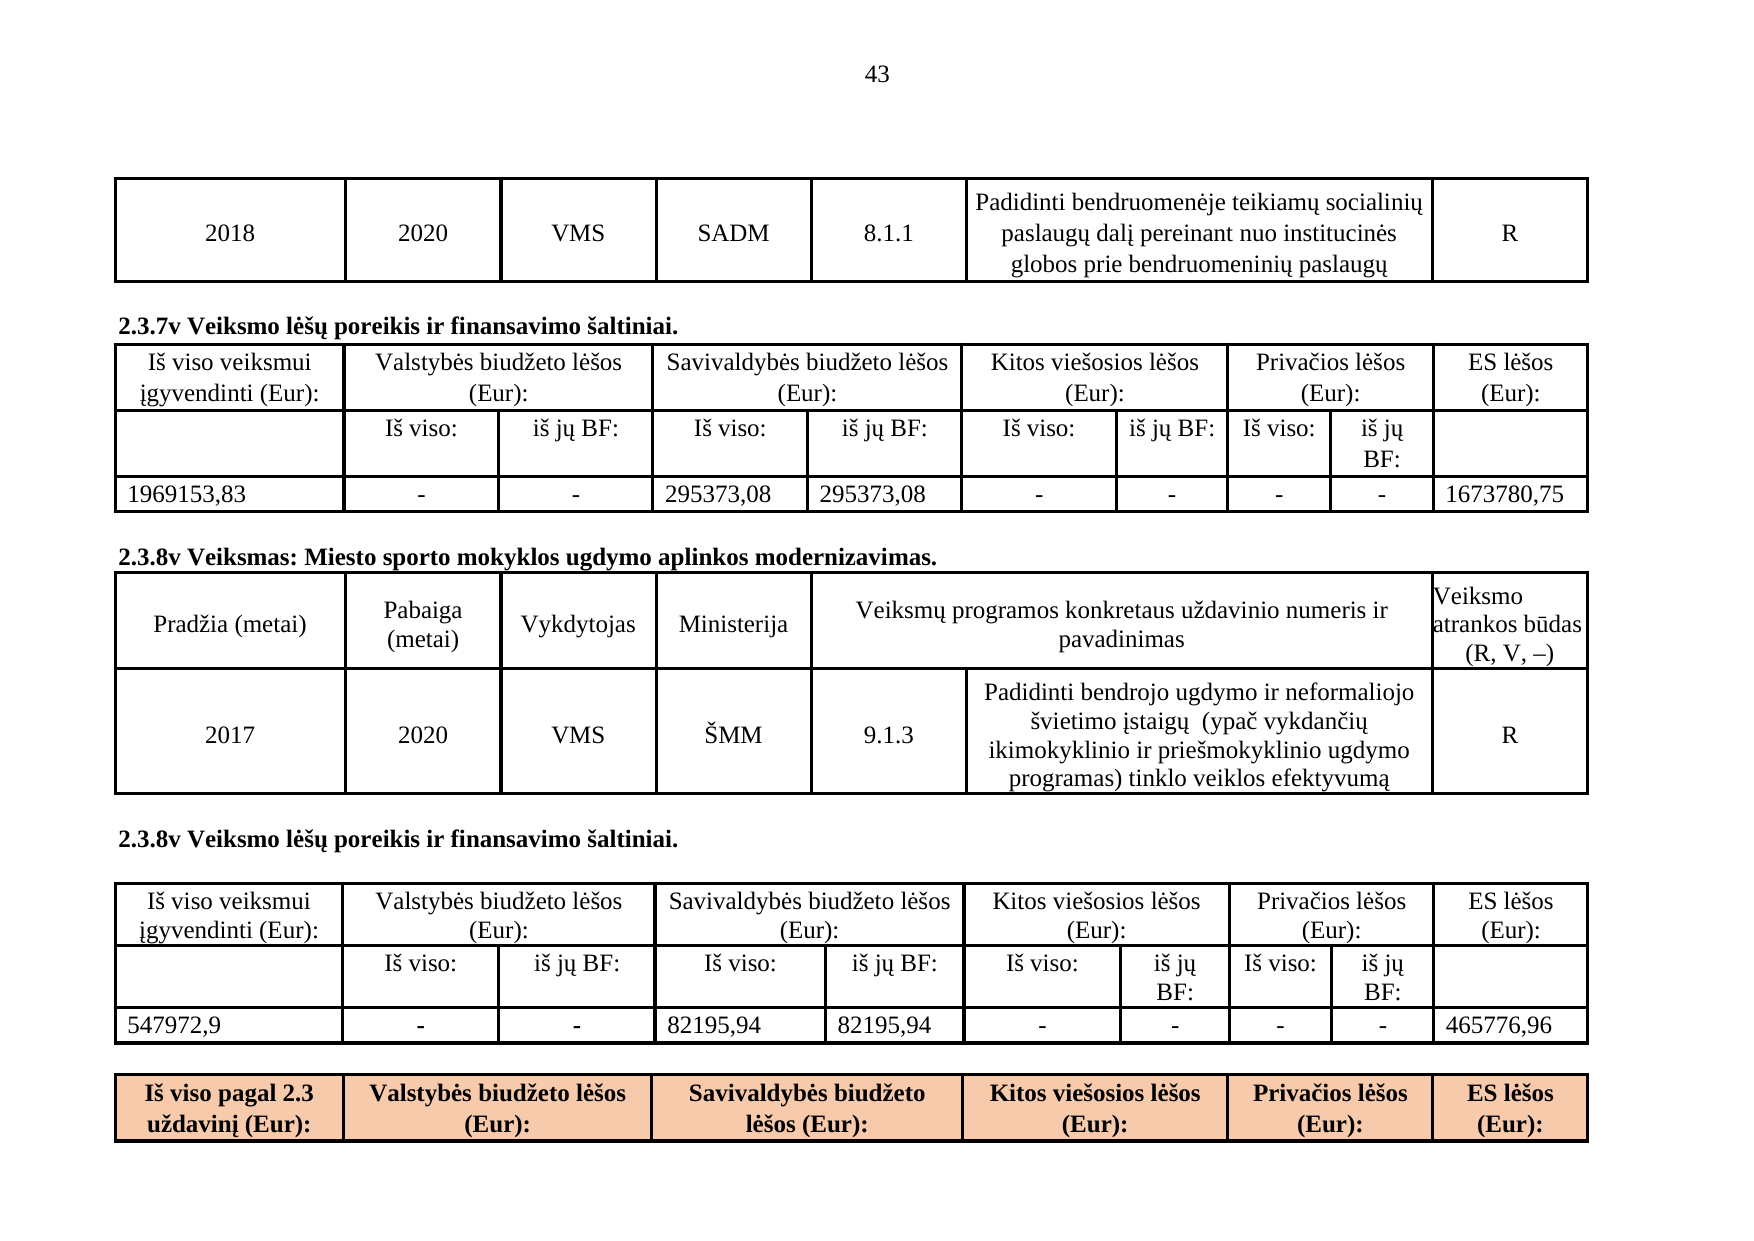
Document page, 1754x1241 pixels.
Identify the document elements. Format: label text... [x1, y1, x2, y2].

table_header Savivaldybės biudžeto lėšos (Eur): [654, 346, 960, 408]
table_cell iš jų BF: [1333, 947, 1432, 1006]
table_header Privačios lėšos (Eur): [1229, 1076, 1431, 1139]
table_cell iš jų BF: [1332, 412, 1432, 475]
table_cell Iš viso: [654, 412, 806, 475]
table_header Kitos viešosios lėšos (Eur): [964, 1076, 1226, 1139]
table_cell ŠMM [658, 670, 810, 792]
table_header Vykdytojas [503, 574, 655, 667]
table_cell 82195,94 [657, 1009, 824, 1041]
table_cell 295373,08 [809, 478, 960, 510]
table_cell 2020 [347, 180, 499, 279]
table_cell - [963, 478, 1115, 510]
table_header Valstybės biudžeto lėšos (Eur): [344, 885, 653, 944]
table_header Kitos viešosios lėšos (Eur): [963, 346, 1226, 408]
table_cell R [1434, 180, 1586, 279]
table_header Savivaldybės biudžeto lėšos (Eur): [653, 1076, 961, 1139]
table_cell Iš viso: [1229, 412, 1329, 475]
table_cell - [1229, 478, 1329, 510]
table_header Kitos viešosios lėšos (Eur): [966, 885, 1228, 944]
table_header Veiksmo atrankos būdas (R, V, –) [1434, 574, 1586, 667]
table_header Valstybės biudžeto lėšos (Eur): [346, 346, 651, 408]
table_cell [1435, 947, 1586, 1006]
text 2.3.8v Veiksmo lėšų poreikis ir finansavimo šaltiniai. [118, 824, 1636, 853]
table_cell 2020 [347, 670, 499, 792]
table_cell VMS [503, 180, 655, 279]
text 2.3.8v Veiksmas: Miesto sporto mokyklos ugdymo aplinkos modernizavimas. [118, 542, 1636, 571]
table_cell SADM [658, 180, 810, 279]
table_cell iš jų BF: [1122, 947, 1228, 1006]
table_header Privačios lėšos (Eur): [1231, 885, 1432, 944]
table_cell R [1434, 670, 1586, 792]
table_header Pradžia (metai) [117, 574, 344, 667]
table_cell 9.1.3 [813, 670, 965, 792]
table_header Iš viso veiksmui įgyvendinti (Eur): [117, 885, 341, 944]
table_cell 2017 [117, 670, 344, 792]
table_header Iš viso pagal 2.3 uždavinį (Eur): [117, 1076, 342, 1139]
table_cell 547972,9 [117, 1009, 341, 1041]
table_cell [117, 412, 342, 475]
table_cell Iš viso: [1231, 947, 1330, 1006]
table_header ES lėšos (Eur): [1434, 1076, 1586, 1139]
table_cell iš jų BF: [827, 947, 962, 1006]
table_cell 295373,08 [654, 478, 806, 510]
table_cell - [1231, 1009, 1330, 1041]
table_cell VMS [503, 670, 655, 792]
table_cell iš jų BF: [1118, 412, 1226, 475]
table_cell Iš viso: [346, 412, 497, 475]
table_cell - [346, 478, 497, 510]
table_cell 1969153,83 [117, 478, 342, 510]
table_cell - [1122, 1009, 1228, 1041]
table_cell - [1333, 1009, 1432, 1041]
table_cell Iš viso: [966, 947, 1119, 1006]
table_cell iš jų BF: [500, 412, 651, 475]
table_cell - [344, 1009, 497, 1041]
table_cell iš jų BF: [809, 412, 960, 475]
table_cell [1435, 412, 1586, 475]
table_header ES lėšos (Eur): [1435, 346, 1586, 408]
table_header Iš viso veiksmui įgyvendinti (Eur): [117, 346, 342, 408]
table_cell - [500, 1009, 653, 1041]
table_cell 465776,96 [1435, 1009, 1586, 1041]
table_header Ministerija [658, 574, 810, 667]
table_header Savivaldybės biudžeto lėšos (Eur): [657, 885, 962, 944]
table_header Privačios lėšos (Eur): [1229, 346, 1432, 408]
table_cell Iš viso: [657, 947, 824, 1006]
table_cell iš jų BF: [500, 947, 653, 1006]
table_cell 82195,94 [827, 1009, 962, 1041]
table_cell Padidinti bendruomenėje teikiamų socialinių paslaugų dalį pereinant nuo institucinės globos prie bendruomeninių paslaugų [968, 180, 1431, 279]
table_cell - [500, 478, 651, 510]
table_header Pabaiga (metai) [347, 574, 499, 667]
table_cell 2018 [117, 180, 344, 279]
table_header ES lėšos (Eur): [1435, 885, 1586, 944]
table_header Veiksmų programos konkretaus uždavinio numeris ir pavadinimas [813, 574, 1431, 667]
table_cell Padidinti bendrojo ugdymo ir neformaliojo švietimo įstaigų (ypač vykdančių ikimokyklinio ir priešmokyklinio ugdymo programas) tinklo veiklos efektyvumą [968, 670, 1431, 792]
table_cell [117, 947, 341, 1006]
table_cell - [966, 1009, 1119, 1041]
table_cell - [1332, 478, 1432, 510]
table_cell 8.1.1 [813, 180, 965, 279]
table_cell Iš viso: [963, 412, 1115, 475]
table_cell 1673780,75 [1435, 478, 1586, 510]
table_cell - [1118, 478, 1226, 510]
table_header Valstybės biudžeto lėšos (Eur): [345, 1076, 650, 1139]
text 2.3.7v Veiksmo lėšų poreikis ir finansavimo šaltiniai. [118, 311, 1636, 340]
table_cell Iš viso: [344, 947, 497, 1006]
